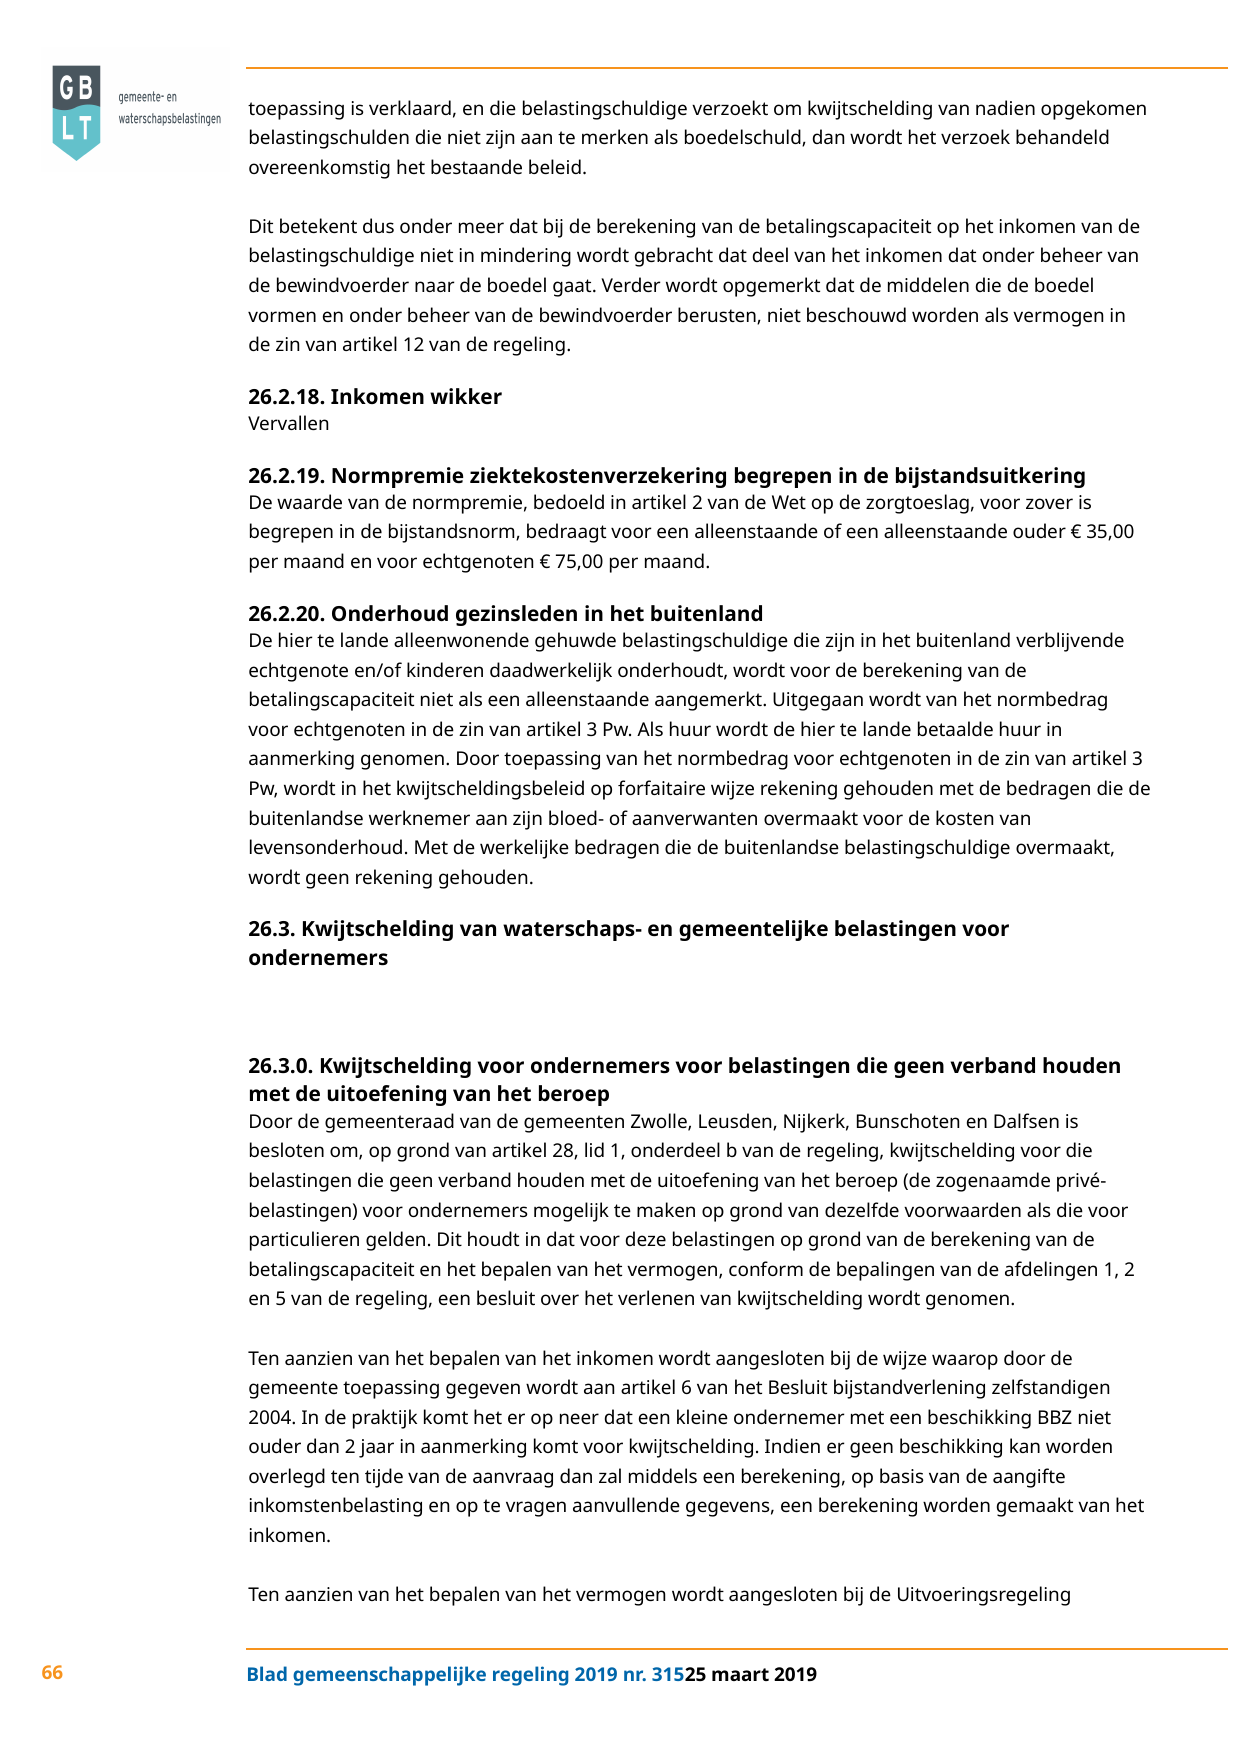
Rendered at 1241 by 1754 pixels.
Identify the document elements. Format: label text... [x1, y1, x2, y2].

text 26.2.18. Inkomen wikker [248, 382, 1152, 410]
text De hier te lande alleenwonende gehuwde belastingschuldige die zijn in het buitenland verblijvende echtgenote en/of kinderen daadwerkelijk onderhoudt, wordt voor de berekening van de betalingscapaciteit niet als een alleenstaande aangemerkt. Uitgegaan wordt van het normbedrag voor echtgenoten in de zin van artikel 3 Pw. Als huur wordt de hier te lande betaalde huur in aanmerking genomen. Door toepassing van het normbedrag voor echtgenoten in de zin van artikel 3 Pw, wordt in het kwijtscheldingsbeleid op forfaitaire wijze rekening gehouden met de bedragen die de buitenlandse werknemer aan zijn bloed- of aanverwanten overmaakt voor de kosten van levensonderhoud. Met de werkelijke bedragen die de buitenlandse belastingschuldige overmaakt, wordt geen rekening gehouden. [248, 627, 1152, 889]
text Door de gemeenteraad van de gemeenten Zwolle, Leusden, Nijkerk, Bunschoten en Dalfsen is besloten om, op grond van artikel 28, lid 1, onderdeel b van de regeling, kwijtschelding voor die belastingen die geen verband houden met de uitoefening van het beroep (de zogenaamde privé-belastingen) voor ondernemers mogelijk te maken op grond van dezelfde voorwaarden als die voor particulieren gelden. Dit houdt in dat voor deze belastingen op grond van de berekening van de betalingscapaciteit en het bepalen van het vermogen, conform de bepalingen van de afdelingen 1, 2 en 5 van de regeling, een besluit over het verlenen van kwijtschelding wordt genomen. [248, 1108, 1152, 1311]
text 26.3.0. Kwijtschelding voor ondernemers voor belastingen die geen verband houden met de uitoefening van het beroep [248, 1051, 1152, 1108]
text Ten aanzien van het bepalen van het inkomen wordt aangesloten bij de wijze waarop door de [248, 1345, 1152, 1370]
text 26.3. Kwijtschelding van waterschaps- en gemeentelijke belastingen voor ondernemers [248, 914, 1152, 971]
text Ten aanzien van het bepalen van het vermogen wordt aangesloten bij de Uitvoeringsregeling [248, 1581, 1152, 1607]
text Dit betekent dus onder meer dat bij de berekening van de betalingscapaciteit op het inkomen van de belastingschuldige niet in mindering wordt gebracht dat deel van het inkomen dat onder beheer van de bewindvoerder naar de boedel gaat. Verder wordt opgemerkt dat de middelen die de boedel vormen en onder beheer van de bewindvoerder berusten, niet beschouwd worden als vermogen in de zin van artikel 12 van de regeling. [248, 213, 1152, 357]
text gemeente toepassing gegeven wordt aan artikel 6 van het Besluit bijstandverlening zelfstandigen [248, 1374, 1152, 1400]
text De waarde van de normpremie, bedoeld in artikel 2 van de Wet op de zorgtoeslag, voor zover is begrepen in de bijstandsnorm, bedraagt voor een alleenstaande of een alleenstaande ouder € 35,00 per maand en voor echtgenoten € 75,00 per maand. [248, 489, 1152, 574]
text 26.2.19. Normpremie ziektekostenverzekering begrepen in de bijstandsuitkering [248, 461, 1152, 489]
text toepassing is verklaard, en die belastingschuldige verzoekt om kwijtschelding van nadien opgekomen belastingschulden die niet zijn aan te merken als boedelschuld, dan wordt het verzoek behandeld overeenkomstig het bestaande beleid. [248, 95, 1152, 180]
text 26.2.20. Onderhoud gezinsleden in het buitenland [248, 599, 1152, 627]
text Vervallen [248, 410, 1152, 436]
text 2004. In de praktijk komt het er op neer dat een kleine ondernemer met een beschikking BBZ niet ouder dan 2 jaar in aanmerking komt voor kwijtschelding. Indien er geen beschikking kan worden overlegd ten tijde van de aanvraag dan zal middels een berekening, op basis van de aangifte inkomstenbelasting en op te vragen aanvullende gegevens, een berekening worden gemaakt van het inkomen. [248, 1404, 1152, 1548]
picture [41, 47, 231, 172]
